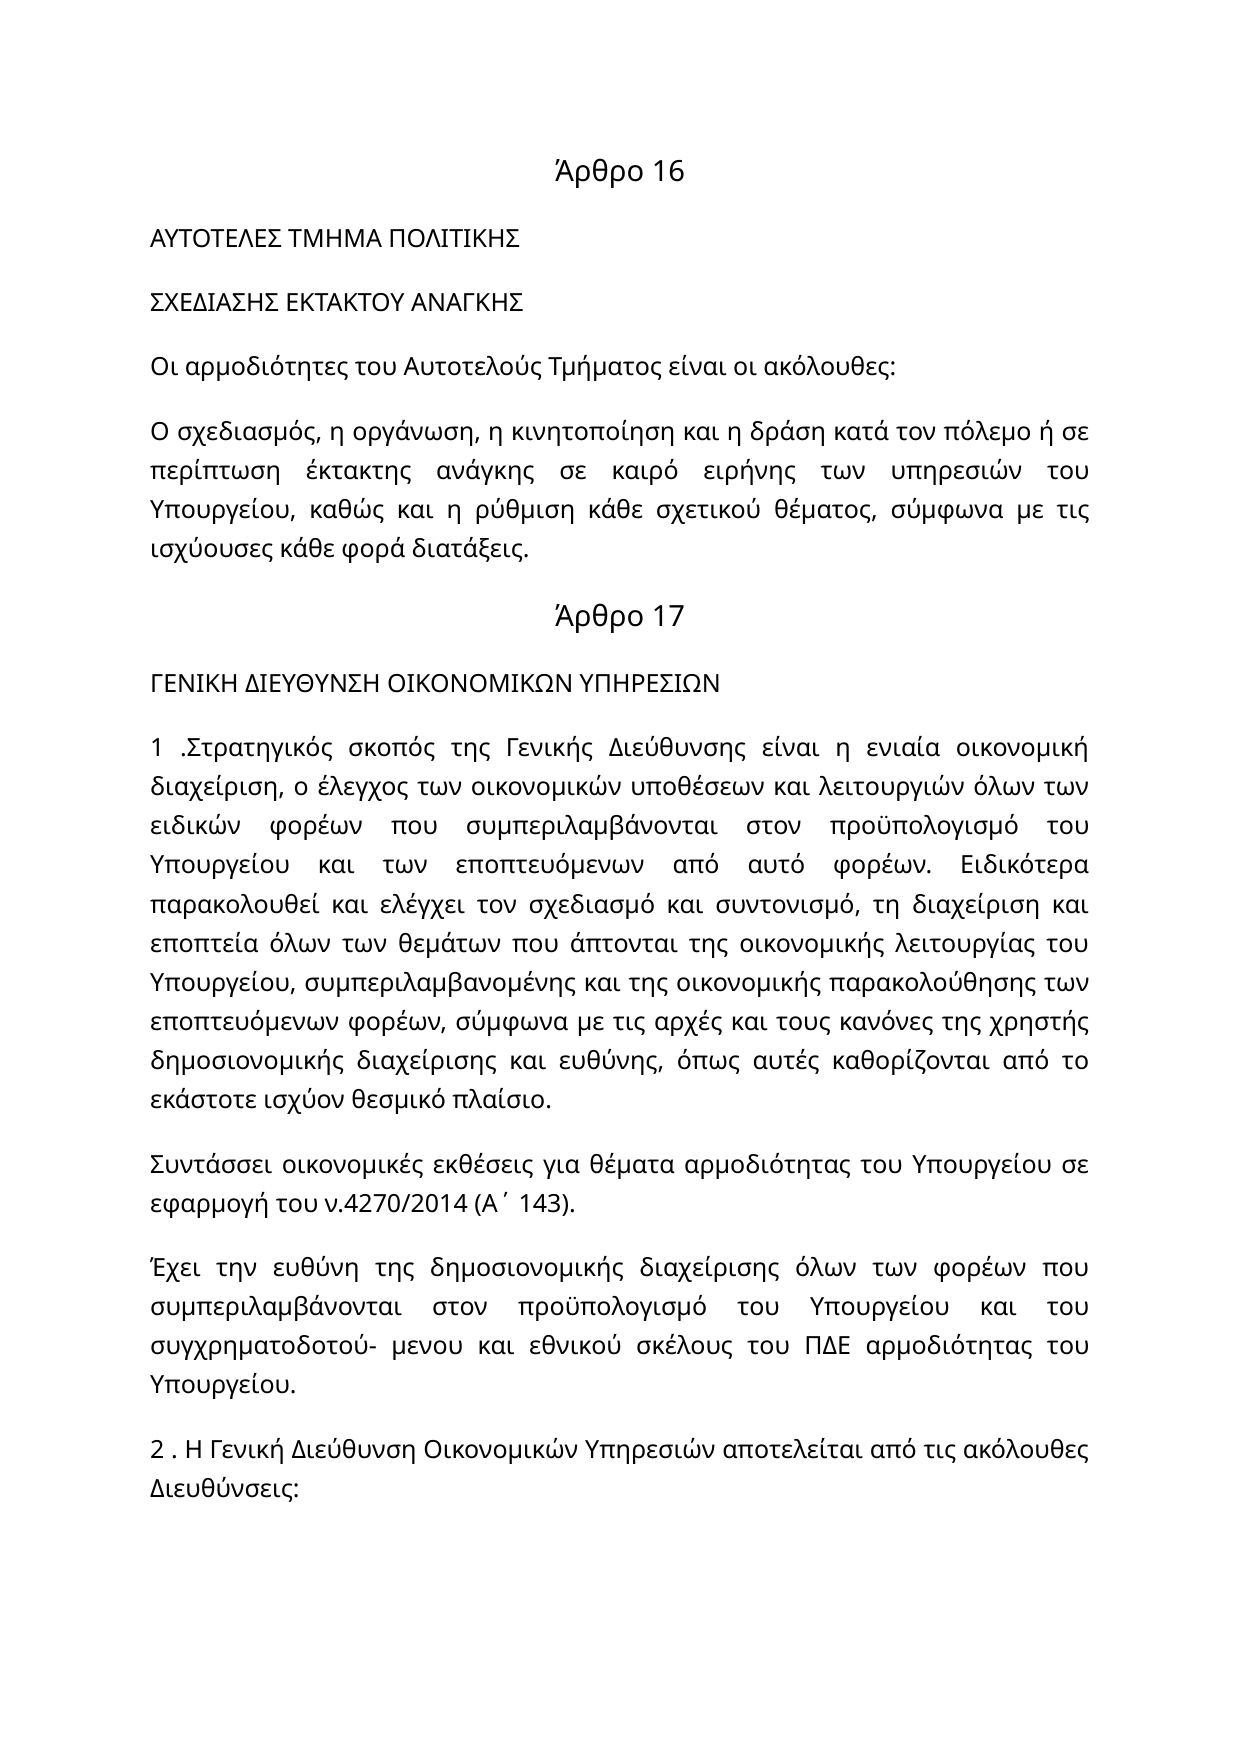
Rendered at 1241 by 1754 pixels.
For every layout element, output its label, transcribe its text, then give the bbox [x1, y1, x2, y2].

subtitle Άρθρο 16 [150, 150, 1090, 190]
subtitle Άρθρο 17 [150, 595, 1090, 634]
text ΣΧΕΔΙΑΣΗΣ ΕΚΤΑΚΤΟΥ ΑΝΑΓΚΗΣ [150, 285, 1090, 319]
text ΑΥΤΟΤΕΛΕΣ ΤΜΗΜΑ ΠΟΛΙΤΙΚΗΣ [150, 221, 1090, 255]
text 2 . Η Γενική Διεύθυνση Οικονομικών Υπηρεσιών αποτελείται από τις ακόλουθες Διευθύνσεις: [150, 1431, 1090, 1504]
text Ο σχεδιασμός, η οργάνωση, η κινητοποίηση και η δράση κατά τον πόλεμο ή σε περίπτωση έκτακτης ανάγκης σε καιρό ειρήνης των υπηρεσιών του Υπουργείου, καθώς και η ρύθμιση κάθε σχετικού θέματος, σύμφωνα με τις ισχύουσες κάθε φορά διατάξεις. [150, 413, 1090, 565]
text Συντάσσει οικονομικές εκθέσεις για θέματα αρμοδιότητας του Υπουργείου σε εφαρμογή του ν.4270/2014 (A΄ 143). [150, 1146, 1090, 1219]
text Έχει την ευθύνη της δημοσιονομικής διαχείρισης όλων των φορέων που συμπεριλαμβάνονται στον προϋπολογισμό του Υπουργείου και του συγχρηματοδοτού- μενου και εθνικού σκέλους του ΠΔΕ αρμοδιότητας του Υπουργείου. [150, 1249, 1090, 1401]
text 1 .Στρατηγικός σκοπός της Γενικής Διεύθυνσης είναι η ενιαία οικονομική διαχείριση, ο έλεγχος των οικονομικών υποθέσεων και λειτουργιών όλων των ειδικών φορέων που συμπεριλαμβάνονται στον προϋπολογισμό του Υπουργείου και των εποπτευόμενων από αυτό φορέων. Ειδικότερα παρακολουθεί και ελέγχει τον σχεδιασμό και συντονισμό, τη διαχείριση και εποπτεία όλων των θεμάτων που άπτονται της οικονομικής λειτουργίας του Υπουργείου, συμπεριλαμβανομένης και της οικονομικής παρακολούθησης των εποπτευόμενων φορέων, σύμφωνα με τις αρχές και τους κανόνες της χρηστής δημοσιονομικής διαχείρισης και ευθύνης, όπως αυτές καθορίζονται από το εκάστοτε ισχύον θεσμικό πλαίσιο. [150, 729, 1090, 1116]
text ΓΕΝΙΚΗ ΔΙΕΥΘΥΝΣΗ ΟΙΚΟΝΟΜΙΚΩΝ ΥΠΗΡΕΣΙΩΝ [150, 665, 1090, 699]
text Οι αρμοδιότητες του Αυτοτελούς Τμήματος είναι οι ακόλουθες: [150, 349, 1090, 383]
